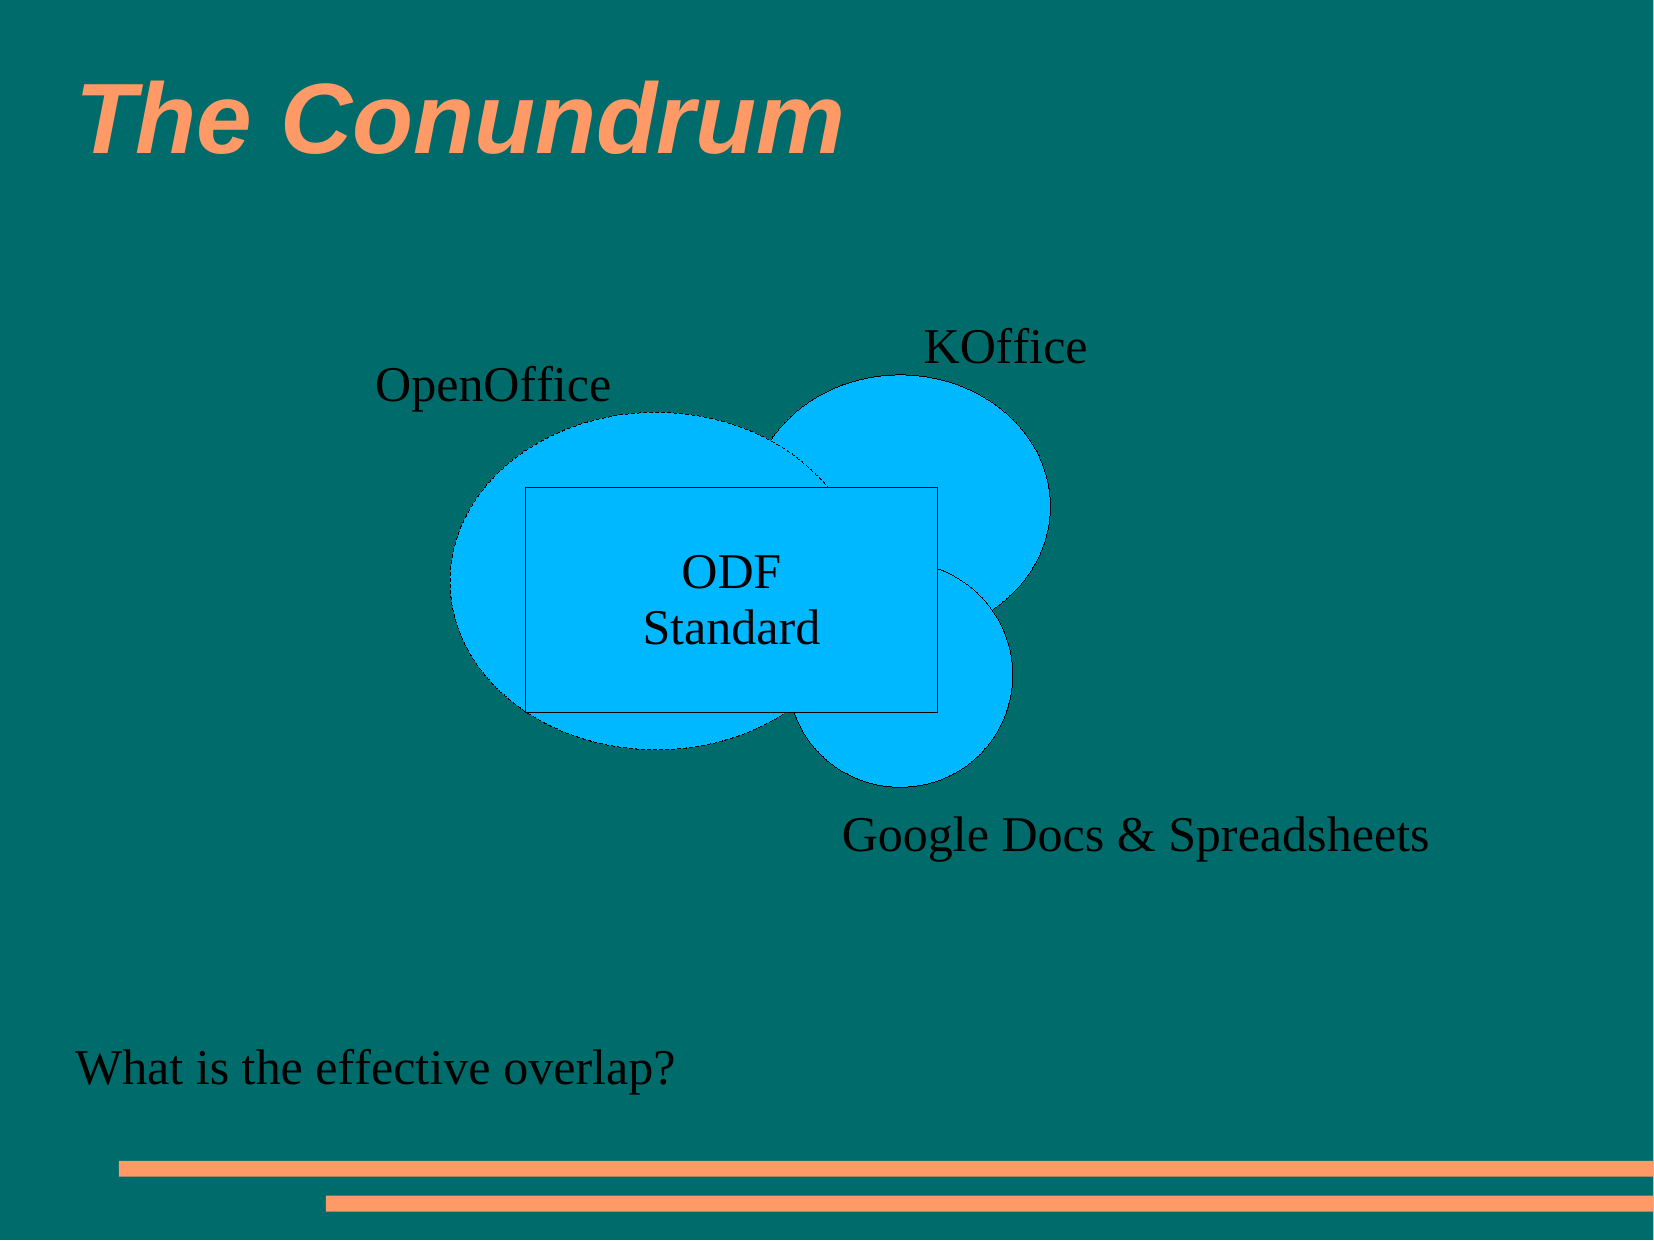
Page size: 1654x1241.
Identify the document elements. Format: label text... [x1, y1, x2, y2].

text_box KOffice [923, 319, 1088, 376]
text_box [450, 374, 1051, 788]
title The Conundrum [75, 15, 1576, 223]
text_box Google Docs & Spreadsheets [841, 806, 1431, 863]
text_box What is the effective overlap? [75, 1040, 676, 1097]
text_box OpenOffice [375, 356, 612, 413]
text_box ODF Standard [525, 487, 938, 713]
text_box [527, 713, 785, 750]
